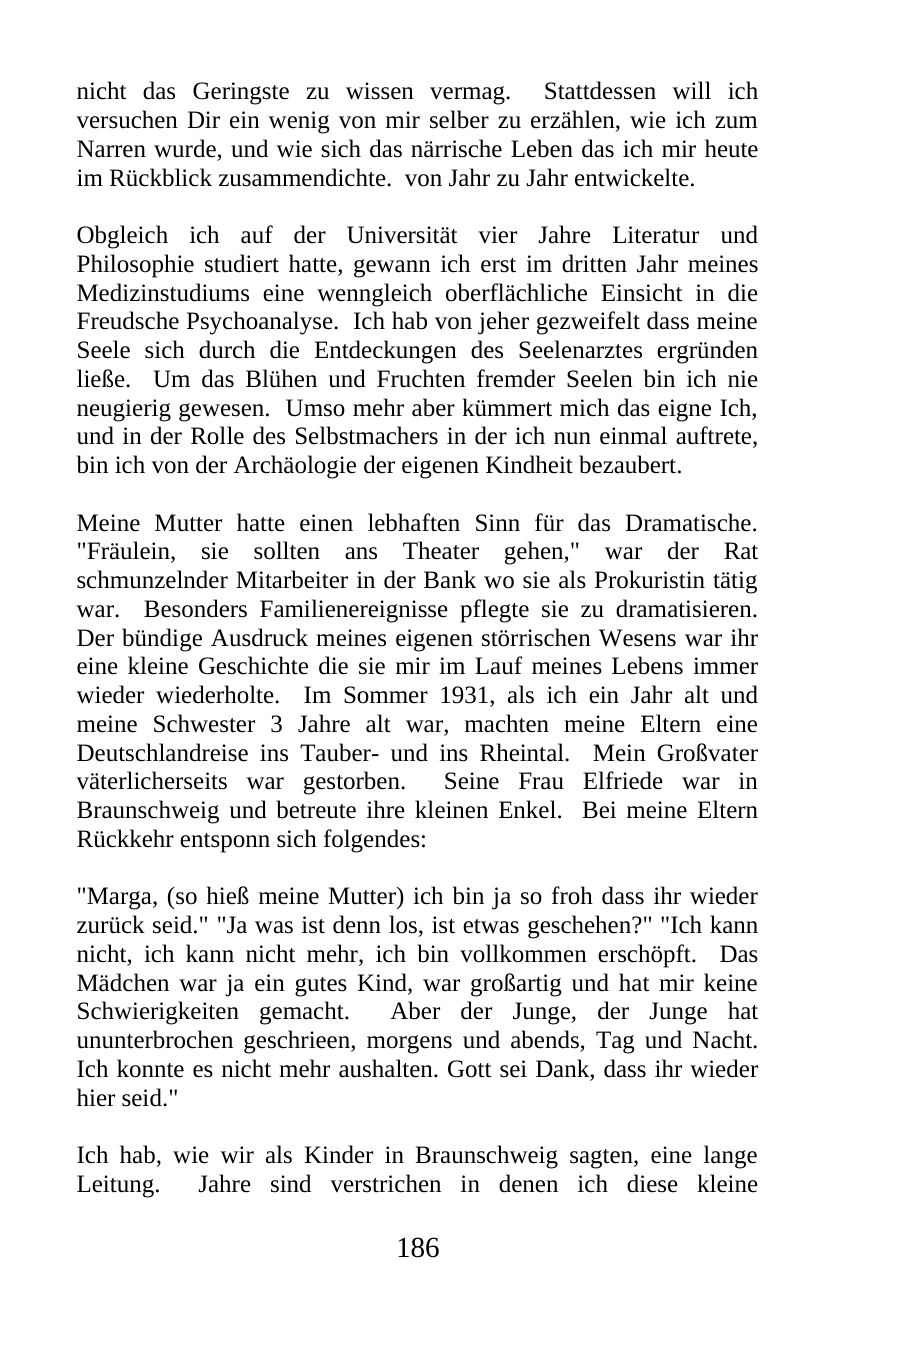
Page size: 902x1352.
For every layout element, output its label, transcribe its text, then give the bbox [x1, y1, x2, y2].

text Obgleich ich auf der Universität vier Jahre Literatur und Philosophie studiert hatte, gewann ich erst im dritten Jahr meines Medizinstudiums eine wenngleich oberflächliche Einsicht in die Freudsche Psychoanalyse. Ich hab von jeher gezweifelt dass meine Seele sich durch die Entdeckungen des Seelenarztes ergründen ließe. Um das Blühen und Fruchten fremder Seelen bin ich nie neugierig gewesen. Umso mehr aber kümmert mich das eigne Ich, und in der Rolle des Selbstmachers in der ich nun einmal auftrete, bin ich von der Archäologie der eigenen Kindheit bezaubert. [76, 220, 759, 479]
text nicht das Geringste zu wissen vermag. Stattdessen will ich versuchen Dir ein wenig von mir selber zu erzählen, wie ich zum Narren wurde, und wie sich das närrische Leben das ich mir heute im Rückblick zusammendichte. von Jahr zu Jahr entwickelte. [76, 76, 759, 191]
text "Marga, (so hieß meine Mutter) ich bin ja so froh dass ihr wieder zurück seid." "Ja was ist denn los, ist etwas geschehen?" "Ich kann nicht, ich kann nicht mehr, ich bin vollkommen erschöpft. Das Mädchen war ja ein gutes Kind, war großartig und hat mir keine Schwierigkeiten gemacht. Aber der Junge, der Junge hat ununterbrochen geschrieen, morgens und abends, Tag und Nacht. Ich konnte es nicht mehr aushalten. Gott sei Dank, dass ihr wieder hier seid." [76, 881, 759, 1111]
text Ich hab, wie wir als Kinder in Braunschweig sagten, eine lange Leitung. Jahre sind verstrichen in denen ich diese kleine [76, 1140, 759, 1198]
text Meine Mutter hatte einen lebhaften Sinn für das Dramatische. "Fräulein, sie sollten ans Theater gehen," war der Rat schmunzelnder Mitarbeiter in der Bank wo sie als Prokuristin tätig war. Besonders Familienereignisse pflegte sie zu dramatisieren. Der bündige Ausdruck meines eigenen störrischen Wesens war ihr eine kleine Geschichte die sie mir im Lauf meines Lebens immer wieder wiederholte. Im Sommer 1931, als ich ein Jahr alt und meine Schwester 3 Jahre alt war, machten meine Eltern eine Deutschlandreise ins Tauber- und ins Rheintal. Mein Großvater väterlicherseits war gestorben. Seine Frau Elfriede war in Braunschweig und betreute ihre kleinen Enkel. Bei meine Eltern Rückkehr entsponn sich folgendes: [76, 508, 759, 853]
